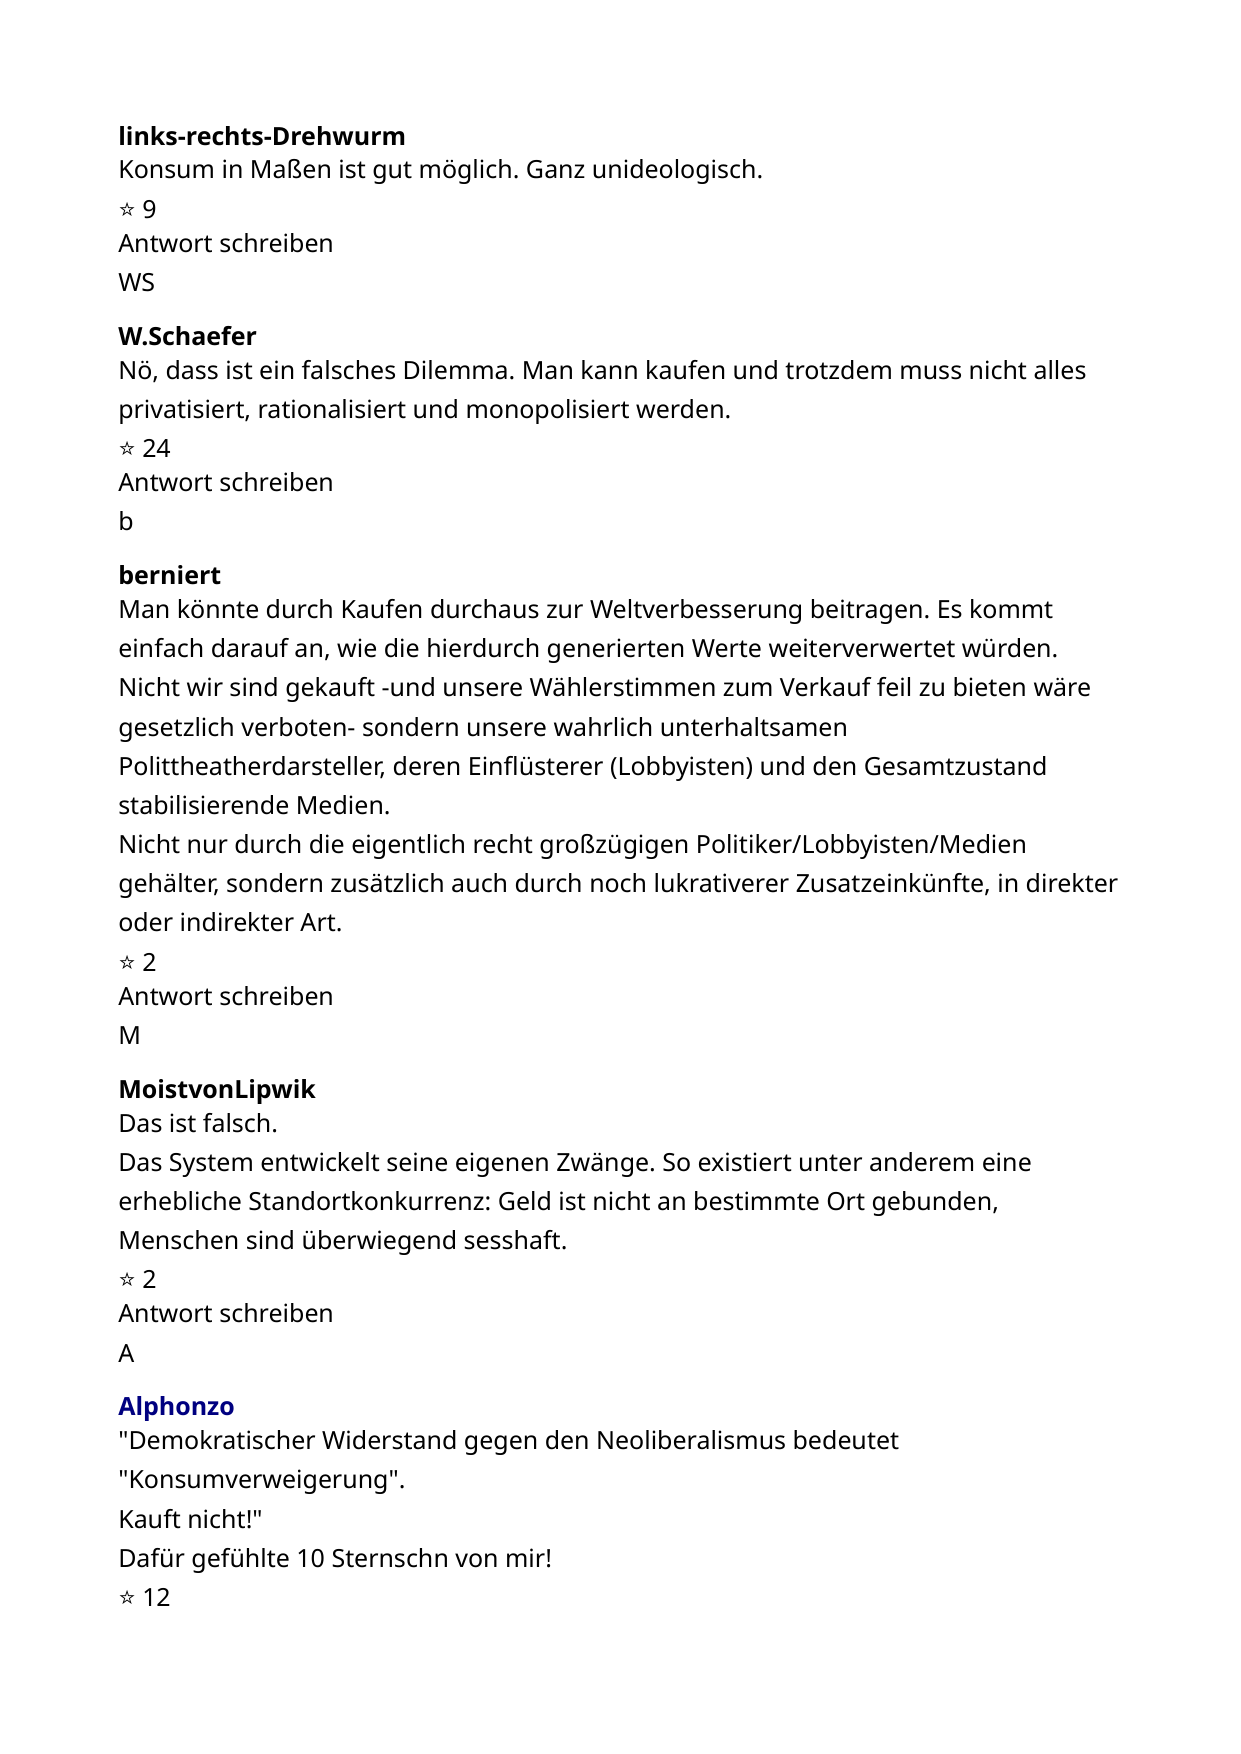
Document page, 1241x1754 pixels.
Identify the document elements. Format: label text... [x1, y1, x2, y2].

text Antwort schreiben [118, 1296, 1122, 1330]
subtitle MoistvonLipwik [118, 1071, 1122, 1105]
text ⭐️ 12 [118, 1580, 1122, 1614]
text Dafür gefühlte 10 Sternschn von mir! [118, 1541, 1122, 1574]
text Antwort schreiben [118, 978, 1122, 1012]
text Antwort schreiben [118, 465, 1122, 499]
subtitle links-rechts-Drehwurm [118, 118, 1122, 152]
subtitle berniert [118, 558, 1122, 592]
text Nö, dass ist ein falsches Dilemma. Man kann kaufen und trotzdem muss nicht alles privatisiert, rationalisiert und monopolisiert werden. [118, 352, 1122, 426]
text ⭐️ 2 [118, 944, 1122, 978]
text ⭐️ 9 [118, 191, 1122, 225]
text Konsum in Maßen ist gut möglich. Ganz unideologisch. [118, 152, 1122, 186]
text Antwort schreiben [118, 225, 1122, 259]
text Das ist falsch. Das System entwickelt seine eigenen Zwänge. So existiert unter anderem eine erhebliche Standortkonkurrenz: Geld ist nicht an bestimmte Ort gebunden, Menschen sind überwiegend sesshaft. [118, 1105, 1122, 1257]
text ⭐️ 24 [118, 431, 1122, 465]
text M [118, 1017, 1122, 1052]
text "Demokratischer Widerstand gegen den Neoliberalismus bedeutet "Konsumverweigerung". Kauft nicht!" [118, 1423, 1122, 1535]
text WS [118, 264, 1122, 299]
subtitle Alphonzo [118, 1389, 1122, 1423]
text A [118, 1335, 1122, 1369]
text Man könnte durch Kaufen durchaus zur Weltverbesserung beitragen. Es kommt einfach darauf an, wie die hierdurch generierten Werte weiterverwertet würden. Nicht wir sind gekauft -und unsere Wählerstimmen zum Verkauf feil zu bieten wäre gesetzlich verboten- sondern unsere wahrlich unterhaltsamen Polittheatherdarsteller, deren Einflüsterer (Lobbyisten) und den Gesamtzustand stabilisierende Medien. Nicht nur durch die eigentlich recht großzügigen Politiker/Lobbyisten/Medien gehälter, sondern zusätzlich auch durch noch lukrativerer Zusatzeinkünfte, in direkter oder indirekter Art. [118, 592, 1122, 939]
subtitle W.Schaefer [118, 318, 1122, 352]
text b [118, 504, 1122, 538]
text ⭐️ 2 [118, 1262, 1122, 1296]
